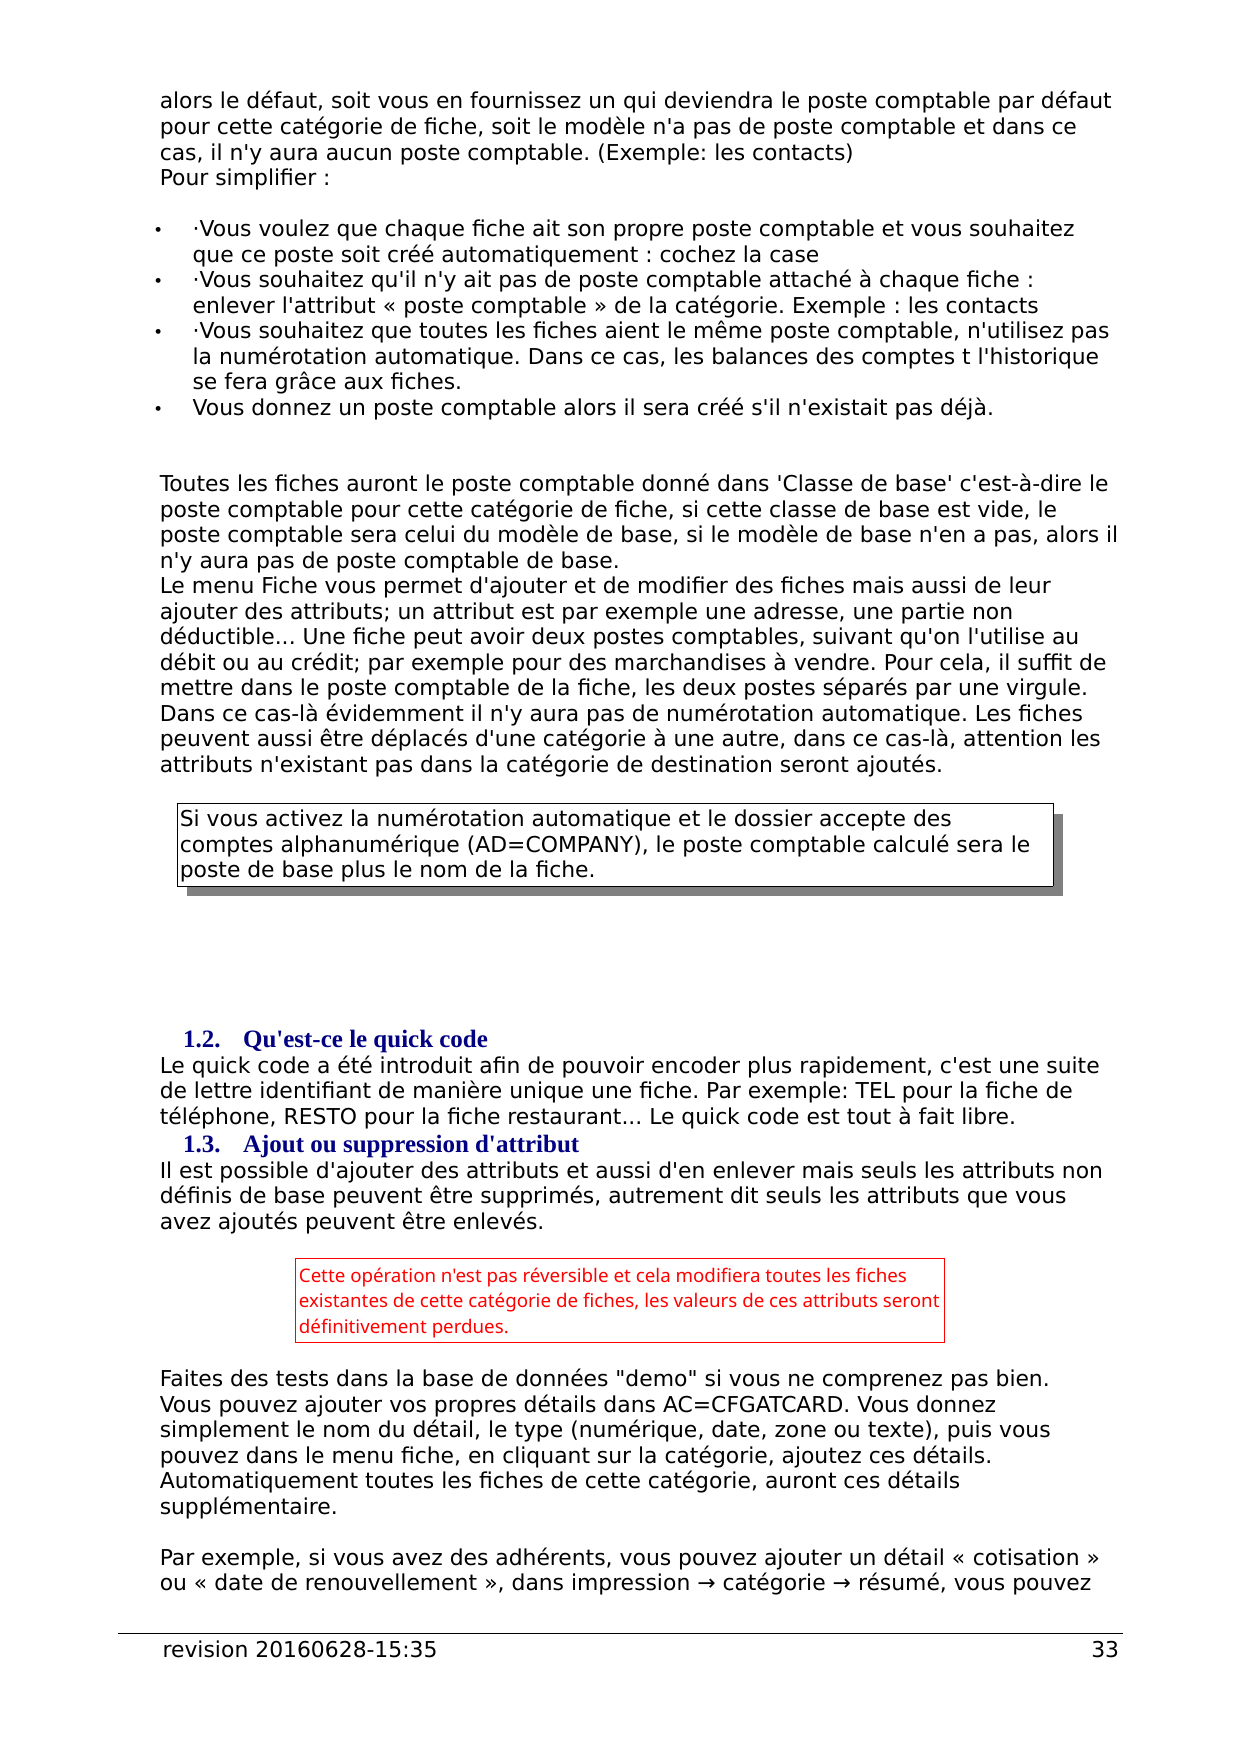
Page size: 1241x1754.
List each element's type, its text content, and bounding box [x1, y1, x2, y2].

list Vous donnez un poste comptable alors il sera créé s'il n'existait pas déjà. [155, 395, 1123, 420]
list ·Vous souhaitez qu'il n'y ait pas de poste comptable attaché à chaque fiche : enlever l'attribut « poste comptable » de la catégorie. Exemple : les contacts [155, 267, 1123, 318]
list ·Vous voulez que chaque fiche ait son propre poste comptable et vous souhaitez que ce poste soit créé automatiquement : cochez la case [155, 216, 1123, 267]
text Vous pouvez ajouter vos propres détails dans AC=CFGATCARD. Vous donnez simplement le nom du détail, le type (numérique, date, zone ou texte), puis vous pouvez dans le menu fiche, en cliquant sur la catégorie, ajoutez ces détails. Automatiquement toutes les fiches de cette catégorie, auront ces détails supplémentaire. [159, 1392, 1123, 1519]
text Le quick code a été introduit afin de pouvoir encoder plus rapidement, c'est une suite de lettre identifiant de manière unique une fiche. Par exemple: TEL pour la fiche de téléphone, RESTO pour la fiche restaurant... Le quick code est tout à fait libre. [159, 1053, 1123, 1129]
subtitle Ajout ou suppression d'attribut [177, 1129, 1123, 1158]
text alors le défaut, soit vous en fournissez un qui deviendra le poste comptable par défaut pour cette catégorie de fiche, soit le modèle n'a pas de poste comptable et dans ce cas, il n'y aura aucun poste comptable. (Exemple: les contacts) [159, 88, 1123, 165]
text Le menu Fiche vous permet d'ajouter et de modifier des fiches mais aussi de leur ajouter des attributs; un attribut est par exemple une adresse, une partie non déductible... Une fiche peut avoir deux postes comptables, suivant qu'on l'utilise au débit ou au crédit; par exemple pour des marchandises à vendre. Pour cela, il suffit de mettre dans le poste comptable de la fiche, les deux postes séparés par une virgule. Dans ce cas-là évidemment il n'y aura pas de numérotation automatique. Les fiches peuvent aussi être déplacés d'une catégorie à une autre, dans ce cas-là, attention les attributs n'existant pas dans la catégorie de destination seront ajoutés. [159, 573, 1123, 778]
text Cette opération n'est pas réversible et cela modifiera toutes les fiches existantes de cette catégorie de fiches, les valeurs de ces attributs seront définitivement perdues. [296, 1259, 944, 1342]
list ·Vous souhaitez que toutes les fiches aient le même poste comptable, n'utilisez pas la numérotation automatique. Dans ce cas, les balances des comptes t l'historique se fera grâce aux fiches. [155, 318, 1123, 395]
text Par exemple, si vous avez des adhérents, vous pouvez ajouter un détail « cotisation » ou « date de renouvellement », dans impression → catégorie → résumé, vous pouvez [159, 1545, 1123, 1596]
text Faites des tests dans la base de données "demo" si vous ne comprenez pas bien. [159, 1366, 1123, 1392]
text Si vous activez la numérotation automatique et le dossier accepte des comptes alphanumérique (AD=COMPANY), le poste comptable calculé sera le poste de base plus le nom de la fiche. [178, 804, 1053, 886]
text Pour simplifier : [159, 165, 1123, 191]
text Il est possible d'ajouter des attributs et aussi d'en enlever mais seuls les attributs non définis de base peuvent être supprimés, autrement dit seuls les attributs que vous avez ajoutés peuvent être enlevés. [159, 1158, 1123, 1234]
text Toutes les fiches auront le poste comptable donné dans 'Classe de base' c'est-à-dire le poste comptable pour cette catégorie de fiche, si cette classe de base est vide, le poste comptable sera celui du modèle de base, si le modèle de base n'en a pas, alors il n'y aura pas de poste comptable de base. [159, 471, 1123, 573]
subtitle Qu'est-ce le quick code [177, 1024, 1123, 1053]
